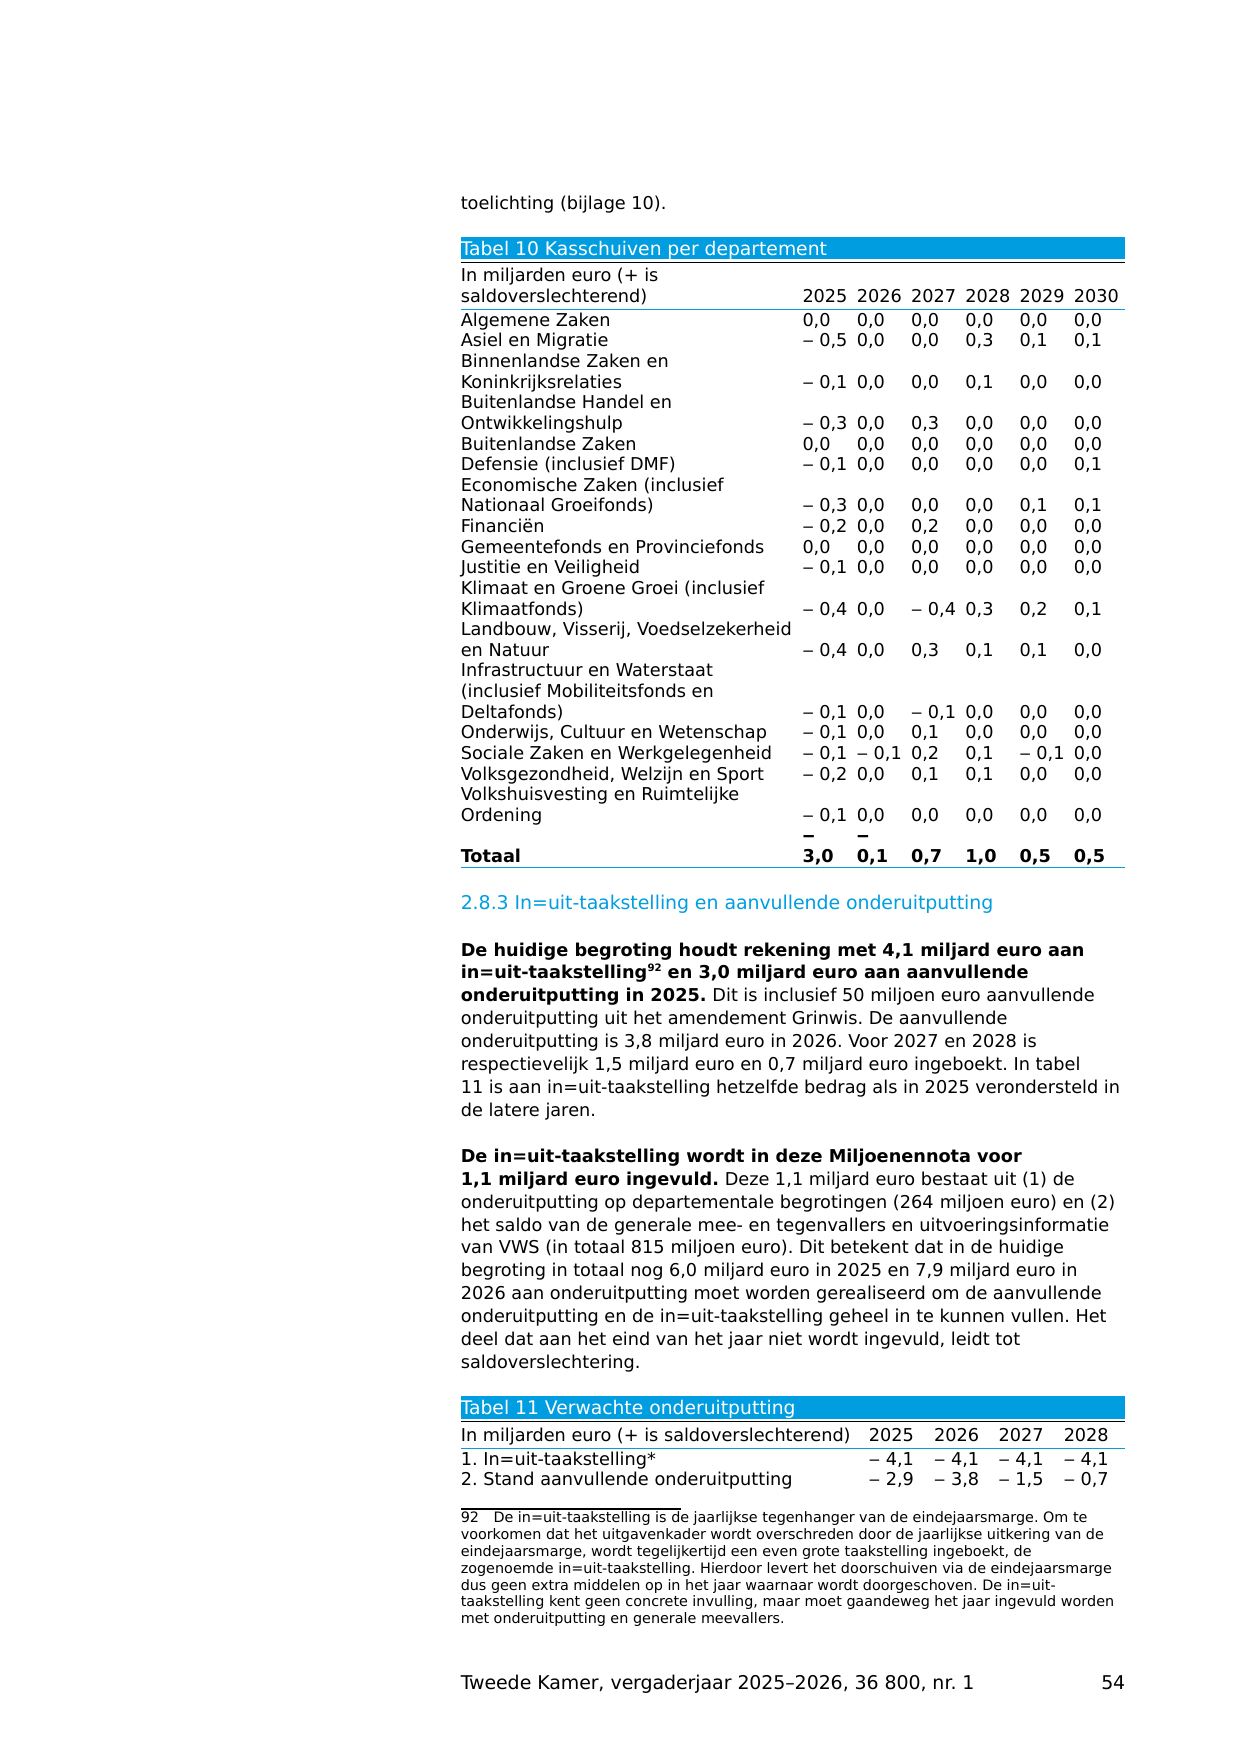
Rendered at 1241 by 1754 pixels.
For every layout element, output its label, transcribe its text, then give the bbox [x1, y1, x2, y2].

table_cell 0,1 [1071, 454, 1125, 475]
table_cell 0,0 [962, 392, 1016, 433]
table_cell 0,3 [962, 578, 1016, 619]
table_cell 0,0 [854, 434, 908, 454]
title 2.8.3 In=uit-taakstelling en aanvullende onderuitputting [461, 892, 1125, 914]
table_cell 0,3 [962, 330, 1016, 351]
table_cell 0,0 [854, 537, 908, 557]
table_cell 2027 [995, 1422, 1061, 1448]
table_cell 0,0 [1071, 434, 1125, 454]
table_cell 2025 [866, 1422, 931, 1448]
table_cell 0,0 [1016, 722, 1071, 743]
table_cell 0,0 [908, 434, 962, 454]
table_cell ‒ 0,1 [799, 784, 854, 825]
table_cell ‒ 0,3 [799, 392, 854, 433]
table_cell 2027 [908, 263, 962, 309]
table_cell In miljarden euro (+ is saldoverslechterend) [461, 1422, 866, 1448]
table_cell ‒ 0,2 [799, 516, 854, 537]
table_cell 0,2 [1016, 578, 1071, 619]
table_cell Buitenlandse Zaken [461, 434, 799, 454]
table_cell 0,1 [962, 764, 1016, 784]
table_cell ‒ 0,3 [799, 475, 854, 516]
table_cell 0,1 [1016, 330, 1071, 351]
table_cell 0,0 [1071, 743, 1125, 763]
table_cell 0,0 [1071, 351, 1125, 392]
table_cell 0,0 [854, 454, 908, 475]
table_cell 0,0 [1071, 764, 1125, 784]
table_cell ‒ 1,5 [995, 1469, 1061, 1490]
table_cell 0,0 [1016, 784, 1071, 825]
table_cell 0,0 [962, 310, 1016, 330]
text __De in=uit-taakstelling is de jaarlĳkse tegenhanger van de eindejaarsmarge. Om te voorkomen dat het uitgavenkader wordt overschreden door de jaarlĳkse uitkering van de eindejaarsmarge, wordt tegelĳkertĳd een even grote taakstelling ingeboekt, de zogenoemde in=uit-taakstelling. Hierdoor levert het doorschuiven via de eindejaarsmarge dus geen extra middelen op in het jaar waarnaar wordt doorgeschoven. De in=uit-taakstelling kent geen concrete invulling, maar moet gaandeweg het jaar ingevuld worden met onderuitputting en generale meevallers. [461, 1509, 1125, 1627]
table_cell 0,0 [854, 330, 908, 351]
table_cell 0,0 [1016, 537, 1071, 557]
table_cell 0,0 [854, 351, 908, 392]
table_cell 0,0 [1071, 619, 1125, 660]
table_cell 0,0 [1071, 660, 1125, 722]
text De in=uit-taakstelling wordt in deze Miljoenennota voor 1,1 miljard euro ingevuld. Deze 1,1 miljard euro bestaat uit (1) de onderuitputting op departementale begrotingen (264 miljoen euro) en (2) het saldo van de generale mee- en tegenvallers en uitvoeringsinformatie van VWS (in totaal 815 miljoen euro). Dit betekent dat in de huidige begroting in totaal nog 6,0 miljard euro in 2025 en 7,9 miljard euro in 2026 aan onderuitputting moet worden gerealiseerd om de aanvullende onderuitputting en de in=uit-taakstelling geheel in te kunnen vullen. Het deel dat aan het eind van het jaar niet wordt ingevuld, leidt tot saldoverslechtering. [461, 1144, 1125, 1373]
table_cell Financiën [461, 516, 799, 537]
table_cell ‒ 0,7 [1061, 1469, 1125, 1490]
table_cell 0,0 [962, 434, 1016, 454]
table_cell 2029 [1016, 263, 1071, 309]
table_cell 0,3 [908, 619, 962, 660]
table_cell 0,0 [962, 557, 1016, 578]
table_cell ‒ 4,1 [995, 1449, 1061, 1469]
table_cell ‒ 0,1 [854, 825, 908, 867]
table_cell 1. In=uit-taakstelling* [461, 1449, 866, 1469]
table_cell 0,1 [1071, 330, 1125, 351]
table_cell 0,1 [908, 722, 962, 743]
table_cell 0,0 [1016, 516, 1071, 537]
table_cell 2030 [1071, 263, 1125, 309]
table_cell 0,1 [962, 743, 1016, 763]
table_cell Economische Zaken (inclusief Nationaal Groeifonds) [461, 475, 799, 516]
table_cell 0,0 [854, 764, 908, 784]
table_cell 0,0 [1071, 722, 1125, 743]
table_cell ‒ 0,1 [908, 660, 962, 722]
table_cell ‒ 0,1 [799, 351, 854, 392]
table_cell 0,0 [854, 516, 908, 537]
table_cell 0,0 [1071, 557, 1125, 578]
table_cell 0,0 [1016, 434, 1071, 454]
table_cell 0,1 [962, 619, 1016, 660]
table_cell 0,0 [1016, 660, 1071, 722]
table_cell 2. Stand aanvullende onderuitputting [461, 1469, 866, 1490]
table_cell ‒ 2,9 [866, 1469, 931, 1490]
table_cell 0,0 [1016, 392, 1071, 433]
table_cell Binnenlandse Zaken en Koninkrijksrelaties [461, 351, 799, 392]
table_cell Infrastructuur en Waterstaat (inclusief Mobiliteitsfonds en Deltafonds) [461, 660, 799, 722]
table_cell ‒ 0,4 [908, 578, 962, 619]
table_cell 0,1 [1016, 475, 1071, 516]
table_cell 0,0 [854, 392, 908, 433]
table_cell 0,0 [854, 784, 908, 825]
table_cell ‒ 0,5 [799, 330, 854, 351]
table_cell Totaal [461, 825, 799, 867]
table_cell 0,0 [962, 660, 1016, 722]
table_cell 0,2 [908, 743, 962, 763]
table_cell Buitenlandse Handel en Ontwikkelingshulp [461, 392, 799, 433]
table_cell 0,0 [962, 784, 1016, 825]
table_cell 0,0 [908, 330, 962, 351]
table_cell ‒ 0,2 [799, 764, 854, 784]
table_cell 2025 [799, 263, 854, 309]
table_cell 0,0 [962, 537, 1016, 557]
table_cell Onderwijs, Cultuur en Wetenschap [461, 722, 799, 743]
table_cell 0,0 [854, 578, 908, 619]
table_cell 0,0 [1016, 351, 1071, 392]
table_cell In miljarden euro (+ is saldoverslechterend) [461, 263, 799, 309]
table_cell 0,0 [1016, 557, 1071, 578]
table_cell Justitie en Veiligheid [461, 557, 799, 578]
table_cell 0,0 [962, 475, 1016, 516]
table_cell 0,0 [962, 516, 1016, 537]
table_cell Defensie (inclusief DMF) [461, 454, 799, 475]
table_cell Gemeentefonds en Provinciefonds [461, 537, 799, 557]
table_cell 0,0 [908, 557, 962, 578]
table_cell ‒ 4,1 [1061, 1449, 1125, 1469]
table_cell 0,7 [908, 825, 962, 867]
table_cell 0,1 [962, 351, 1016, 392]
table_cell 0,0 [1071, 310, 1125, 330]
table_cell Volkshuisvesting en Ruimtelijke Ordening [461, 784, 799, 825]
table_cell 0,0 [854, 475, 908, 516]
table_cell 0,0 [799, 310, 854, 330]
table_cell 0,0 [799, 537, 854, 557]
table_cell 0,0 [908, 454, 962, 475]
table_cell 0,0 [908, 310, 962, 330]
table_cell 0,0 [908, 351, 962, 392]
table_cell ‒ 0,1 [799, 743, 854, 763]
table_cell Volksgezondheid, Welzijn en Sport [461, 764, 799, 784]
table_cell 1,0 [962, 825, 1016, 867]
table_cell 0,0 [962, 454, 1016, 475]
table_cell 0,0 [908, 784, 962, 825]
table_cell 0,0 [854, 619, 908, 660]
table_cell Algemene Zaken [461, 310, 799, 330]
table_cell ‒ 0,4 [799, 578, 854, 619]
table_cell 0,0 [1071, 392, 1125, 433]
table_cell 0,0 [854, 660, 908, 722]
table_cell ‒ 3,0 [799, 825, 854, 867]
table_cell 0,0 [1071, 784, 1125, 825]
table_cell Asiel en Migratie [461, 330, 799, 351]
table_cell ‒ 0,1 [854, 743, 908, 763]
table_cell ‒ 0,1 [799, 454, 854, 475]
table_cell 0,0 [799, 434, 854, 454]
table_cell 0,3 [908, 392, 962, 433]
table_cell 0,0 [854, 557, 908, 578]
table_cell ‒ 3,8 [931, 1469, 995, 1490]
table_cell 0,2 [908, 516, 962, 537]
table_cell 2026 [854, 263, 908, 309]
table_cell 2028 [962, 263, 1016, 309]
table_cell 0,0 [1016, 310, 1071, 330]
table_cell Klimaat en Groene Groei (inclusief Klimaatfonds) [461, 578, 799, 619]
table_cell ‒ 0,1 [1016, 743, 1071, 763]
table_cell ‒ 4,1 [931, 1449, 995, 1469]
table_cell ‒ 0,1 [799, 557, 854, 578]
table_cell ‒ 0,4 [799, 619, 854, 660]
table_cell 0,1 [908, 764, 962, 784]
table_cell ‒ 0,1 [799, 660, 854, 722]
table_cell 0,0 [1071, 516, 1125, 537]
table_cell 0,1 [1071, 578, 1125, 619]
table_cell 0,0 [962, 722, 1016, 743]
table_cell ‒ 4,1 [866, 1449, 931, 1469]
table_cell 0,1 [1071, 475, 1125, 516]
text De huidige begroting houdt rekening met 4,1 miljard euro aan in=uit-taakstelling en 3,0 miljard euro aan aanvullende onderuitputting in 2025. Dit is inclusief 50 miljoen euro aanvullende onderuitputting uit het amendement Grinwis. De aanvullende onderuitputting is 3,8 miljard euro in 2026. Voor 2027 en 2028 is respectievelĳk 1,5 miljard euro en 0,7 miljard euro ingeboekt. In tabel 11 is aan in=uit-taakstelling hetzelfde bedrag als in 2025 verondersteld in de latere jaren. [461, 938, 1125, 1121]
table_cell 0,0 [1016, 764, 1071, 784]
table_cell Sociale Zaken en Werkgelegenheid [461, 743, 799, 763]
table_cell 2026 [931, 1422, 995, 1448]
table_cell 0,1 [1016, 619, 1071, 660]
table_cell 0,0 [854, 310, 908, 330]
table_cell Landbouw, Visserij, Voedselzekerheid en Natuur [461, 619, 799, 660]
table_cell 0,5 [1071, 825, 1125, 867]
table_cell ‒ 0,1 [799, 722, 854, 743]
table_cell 0,0 [908, 475, 962, 516]
table_cell 0,0 [908, 537, 962, 557]
table_cell 2028 [1061, 1422, 1125, 1448]
table_cell 0,0 [854, 722, 908, 743]
table_cell 0,0 [1071, 537, 1125, 557]
table_cell 0,0 [1016, 454, 1071, 475]
table_cell 0,5 [1016, 825, 1071, 867]
text toelichting (bĳlage 10). [461, 191, 1125, 214]
